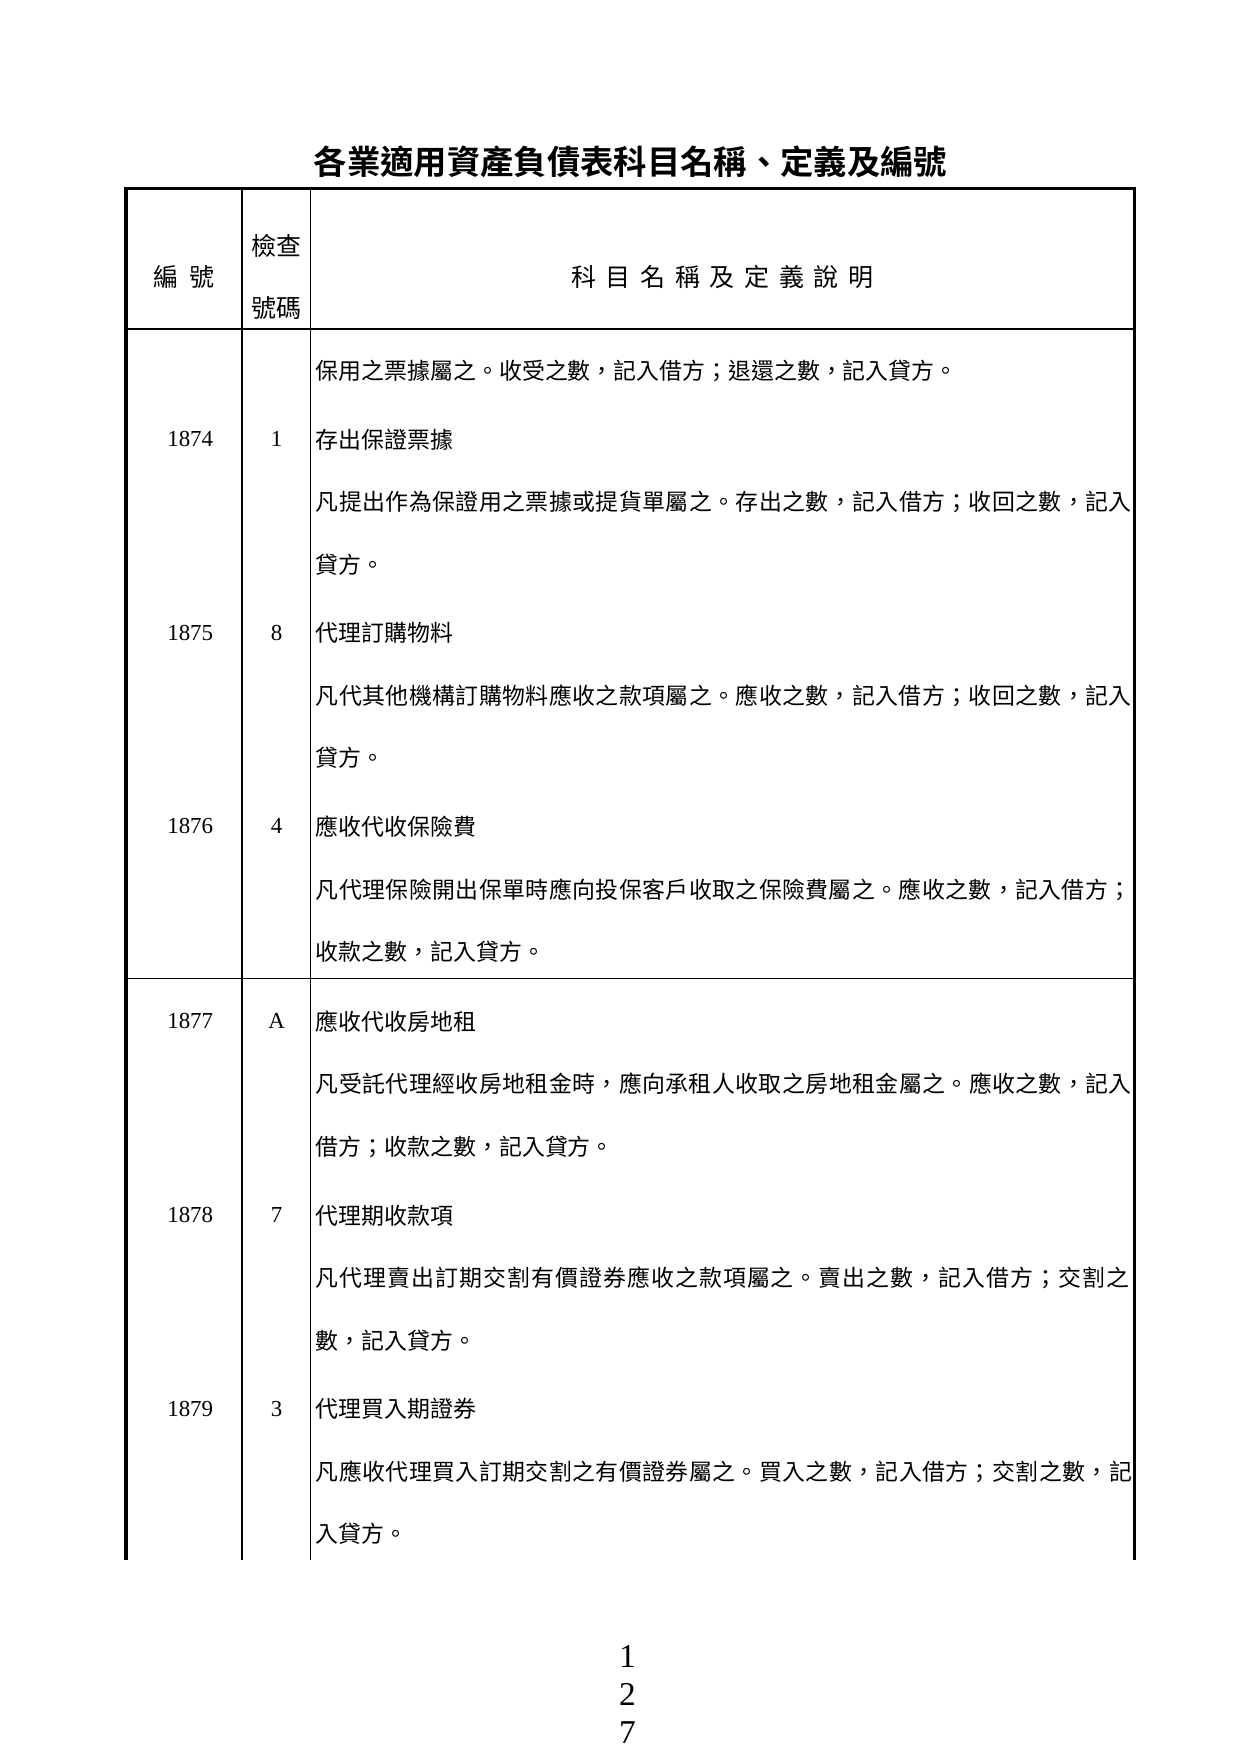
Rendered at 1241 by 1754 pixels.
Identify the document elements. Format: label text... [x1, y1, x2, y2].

table_cell 代理期收款項 凡代理賣出訂期交割有價證券應收之款項屬之。賣出之數，記入借方；交割之數，記入貸方。 [311, 1173, 1133, 1366]
table_cell 代理買入期證券 凡應收代理買入訂期交割之有價證券屬之。買入之數，記入借方；交割之數，記入貸方。 [311, 1366, 1133, 1560]
table_cell [106, 187, 124, 328]
table_cell [128, 330, 241, 397]
table_cell 應收代收房地租 凡受託代理經收房地租金時，應向承租人收取之房地租金屬之。應收之數，記入借方；收款之數，記入貸方。 [311, 979, 1133, 1173]
table_cell [106, 1366, 124, 1560]
table_cell 1874 [128, 397, 241, 590]
table_cell A [243, 979, 310, 1173]
table_cell 4 [243, 784, 310, 978]
table_cell 1878 [128, 1173, 241, 1366]
table_cell [106, 397, 124, 590]
table_cell 檢查號碼 [243, 190, 310, 328]
table_cell 1875 [128, 590, 241, 784]
table_cell [106, 328, 124, 397]
table_cell 7 [243, 1173, 310, 1366]
table_cell 代理訂購物料 凡代其他機構訂購物料應收之款項屬之。應收之數，記入借方；收回之數，記入貸方。 [311, 590, 1133, 784]
table_cell 1879 [128, 1366, 241, 1560]
table_cell [106, 590, 124, 784]
table_cell 編 號 [128, 190, 241, 328]
table_cell [106, 978, 124, 1173]
table_cell 保用之票據屬之。收受之數，記入借方；退還之數，記入貸方。 [311, 330, 1133, 397]
table_header 各業適用資產負債表科目名稱、定義及編號 [126, 112, 1134, 187]
table_cell 應收代收保險費 凡代理保險開出保單時應向投保客戶收取之保險費屬之。應收之數，記入借方；收款之數，記入貸方。 [311, 784, 1133, 978]
table_cell 存出保證票據 凡提出作為保證用之票據或提貨單屬之。存出之數，記入借方；收回之數，記入貸方。 [311, 397, 1133, 590]
table_cell 8 [243, 590, 310, 784]
table_cell [106, 784, 124, 978]
table_cell 1876 [128, 784, 241, 978]
table_cell [243, 330, 310, 397]
table_header [106, 112, 126, 187]
table_cell 3 [243, 1366, 310, 1560]
table_cell 1877 [128, 979, 241, 1173]
table_cell 科 目 名 稱 及 定 義 說 明 [311, 190, 1133, 328]
table_cell [106, 1173, 124, 1366]
table_cell 1 [243, 397, 310, 590]
